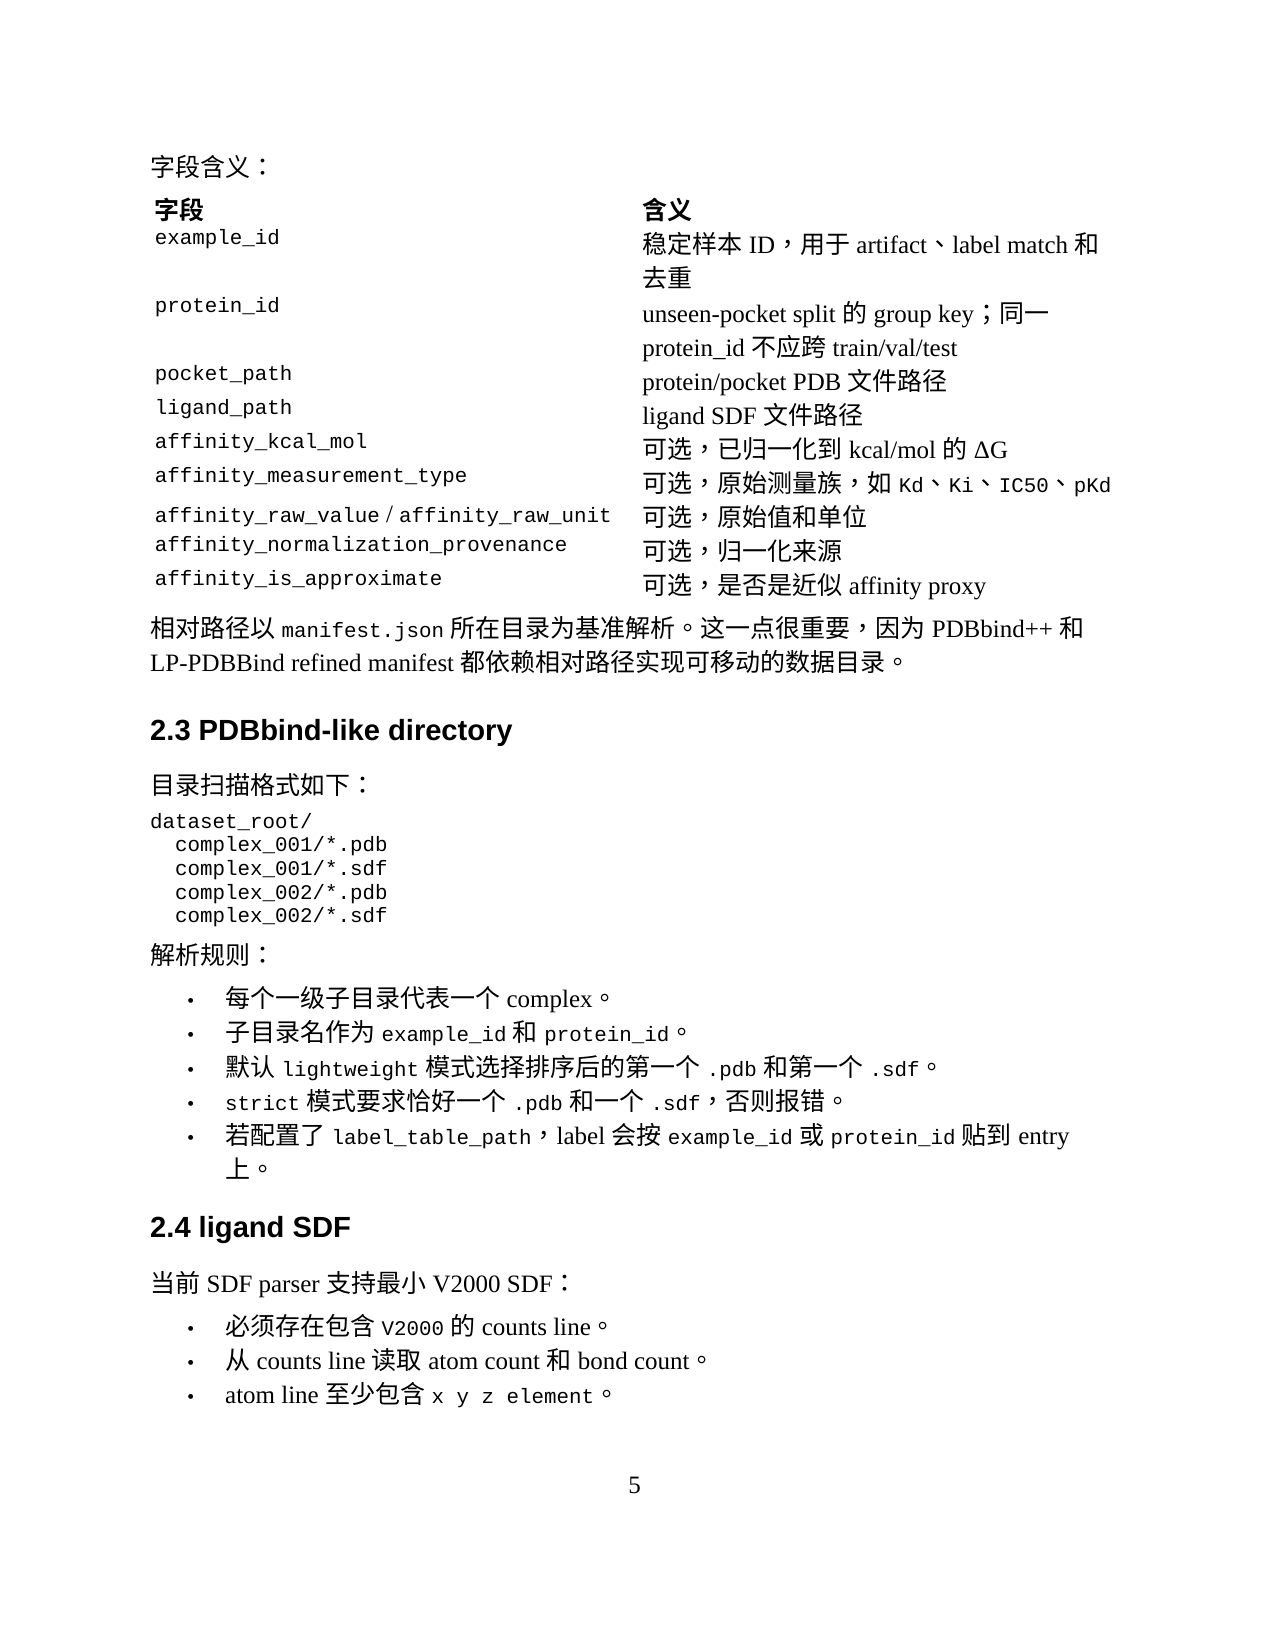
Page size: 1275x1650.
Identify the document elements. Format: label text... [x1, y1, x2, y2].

text 相对路径以 manifest.json 所在目录为基准解析。这一点很重要，因为 PDBbind++ 和 LP-PDBBind refined manifest 都依赖相对路径实现可移动的数据目录。 [150, 611, 1125, 679]
list 必须存在包含 V2000 的 counts line。 [187, 1308, 1125, 1342]
table_cell affinity_kcal_mol [150, 431, 637, 466]
list 子目录名作为 example_id 和 protein_id。 [187, 1015, 1125, 1049]
list 从 counts line 读取 atom count 和 bond count。 [187, 1342, 1125, 1377]
table_cell ligand SDF 文件路径 [638, 398, 1125, 431]
table_cell 可选，是否是近似 affinity proxy [638, 568, 1125, 602]
text complex_002/*.pdb [150, 882, 1125, 905]
table_cell affinity_measurement_type [150, 466, 637, 499]
table_cell 可选，原始值和单位 [638, 500, 1125, 534]
table_cell ligand_path [150, 398, 637, 431]
table_cell pocket_path [150, 363, 637, 397]
text 解析规则： [150, 938, 1125, 972]
table_cell 稳定样本 ID，用于 artifact、label match 和去重 [638, 227, 1125, 295]
text complex_001/*.pdb [150, 834, 1125, 858]
table_cell 可选，原始测量族，如 Kd、Ki、IC50、pKd [638, 466, 1125, 499]
table_cell protein/pocket PDB 文件路径 [638, 363, 1125, 397]
list strict 模式要求恰好一个 .pdb 和一个 .sdf，否则报错。 [187, 1083, 1125, 1117]
text dataset_root/ [150, 811, 1125, 834]
subtitle 2.3 PDBbind-like directory [150, 713, 1125, 746]
table_header 字段 [150, 193, 637, 227]
text 字段含义： [150, 150, 1125, 184]
list 默认 lightweight 模式选择排序后的第一个 .pdb 和第一个 .sdf。 [187, 1049, 1125, 1083]
table_cell unseen-pocket split 的 group key；同一 protein_id 不应跨 train/val/test [638, 295, 1125, 363]
subtitle 2.4 ligand SDF [150, 1210, 1125, 1244]
table_cell 可选，归一化来源 [638, 534, 1125, 568]
table_header 含义 [638, 193, 1125, 227]
text 当前 SDF parser 支持最小 V2000 SDF： [150, 1265, 1125, 1299]
table_cell example_id [150, 227, 637, 295]
table_cell affinity_normalization_provenance [150, 534, 637, 568]
list 若配置了 label_table_path，label 会按 example_id 或 protein_id 贴到 entry 上。 [187, 1117, 1125, 1185]
table_cell protein_id [150, 295, 637, 363]
table_cell affinity_raw_value / affinity_raw_unit [150, 500, 637, 534]
text complex_001/*.sdf [150, 858, 1125, 882]
table_cell 可选，已归一化到 kcal/mol 的 ΔG [638, 431, 1125, 466]
list 每个一级子目录代表一个 complex。 [187, 981, 1125, 1015]
table_cell affinity_is_approximate [150, 568, 637, 602]
list atom line 至少包含 x y z element。 [187, 1377, 1125, 1411]
text complex_002/*.sdf [150, 905, 1125, 929]
text 目录扫描格式如下： [150, 768, 1125, 802]
